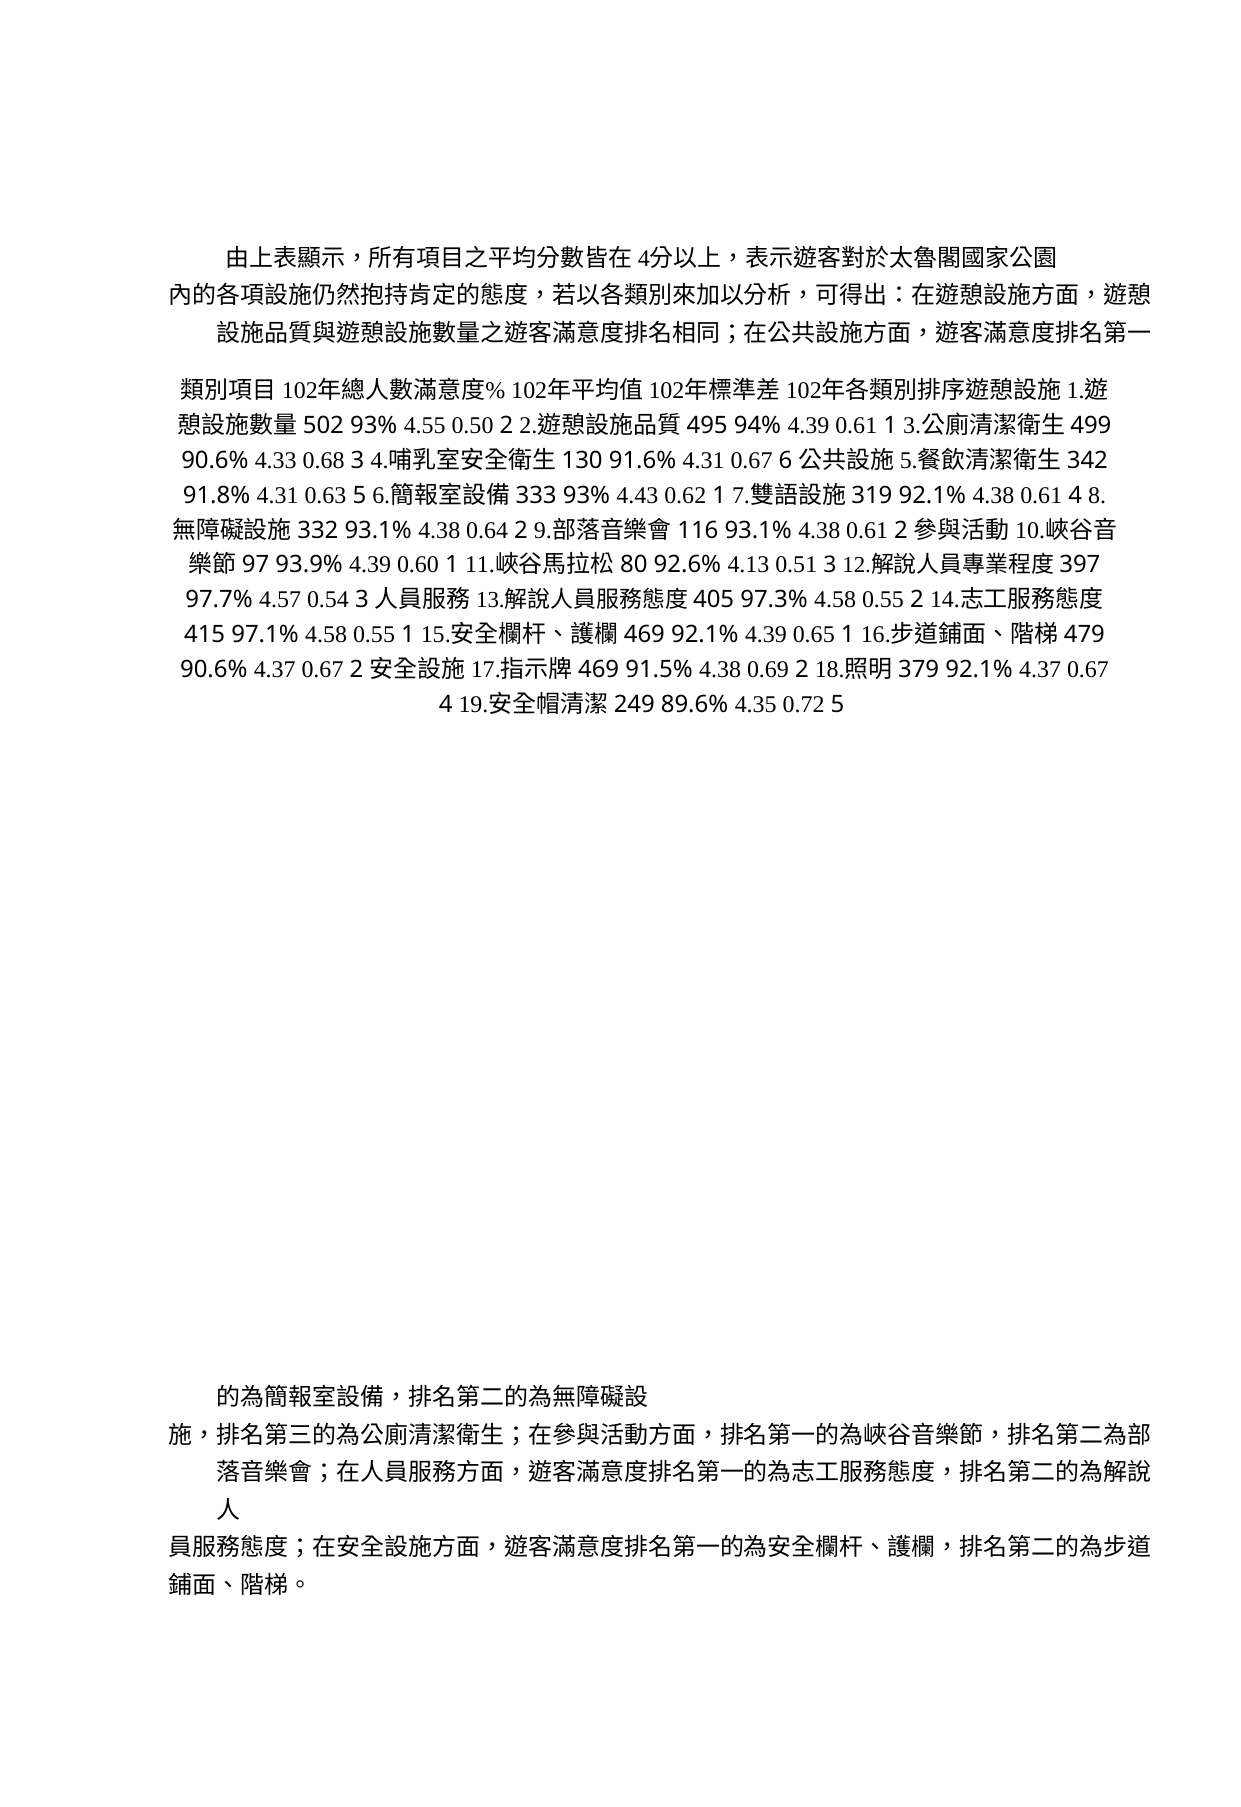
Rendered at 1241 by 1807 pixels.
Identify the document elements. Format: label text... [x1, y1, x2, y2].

text 由上表顯示，所有項目之平均分數皆在 4分以上，表示遊客對於太魯閣國家公園 [169, 238, 1160, 273]
text 類別項目 102年總人數滿意度% 102年平均值 102年標準差 102年各類別排序遊憩設施 1.遊憩設施數量 502 93% 4.55 0.50 2 2.遊憩設施品質 495 94% 4.39 0.61 1 3.公廁清潔衛生 499 90.6% 4.33 0.68 3 4.哺乳室安全衛生 130 91.6% 4.31 0.67 6 公共設施 5.餐飲清潔衛生 342 91.8% 4.31 0.63 5 6.簡報室設備 333 93% 4.43 0.62 1 7.雙語設施 319 92.1% 4.38 0.61 4 8.無障礙設施 332 93.1% 4.38 0.64 2 9.部落音樂會 116 93.1% 4.38 0.61 2 參與活動 10.峽谷音樂節 97 93.9% 4.39 0.60 1 11.峽谷馬拉松 80 92.6% 4.13 0.51 3 12.解說人員專業程度 397 97.7% 4.57 0.54 3 人員服務 13.解說人員服務態度 405 97.3% 4.58 0.55 2 14.志工服務態度 415 97.1% 4.58 0.55 1 15.安全欄杆、護欄 469 92.1% 4.39 0.65 1 16.步道鋪面、階梯 479 90.6% 4.37 0.67 2 安全設施 17.指示牌 469 91.5% 4.38 0.69 2 18.照明 379 92.1% 4.37 0.67 4 19.安全帽清潔 249 89.6% 4.35 0.72 5 [171, 371, 1117, 719]
text 內的各項設施仍然抱持肯定的態度，若以各類別來加以分析，可得出：在遊憩設施方面，遊憩設施品質與遊憩設施數量之遊客滿意度排名相同；在公共設施方面，遊客滿意度排名第一的為簡報室設備，排名第二的為無障礙設 [169, 273, 1160, 1412]
text 員服務態度；在安全設施方面，遊客滿意度排名第一的為安全欄杆、護欄，排名第二的為步道 [169, 1525, 1160, 1562]
text 施，排名第三的為公廁清潔衛生；在參與活動方面，排名第一的為峽谷音樂節，排名第二為部落音樂會；在人員服務方面，遊客滿意度排名第一的為志工服務態度，排名第二的為解說人 [169, 1412, 1160, 1525]
text 鋪面、階梯。 [169, 1562, 1160, 1600]
